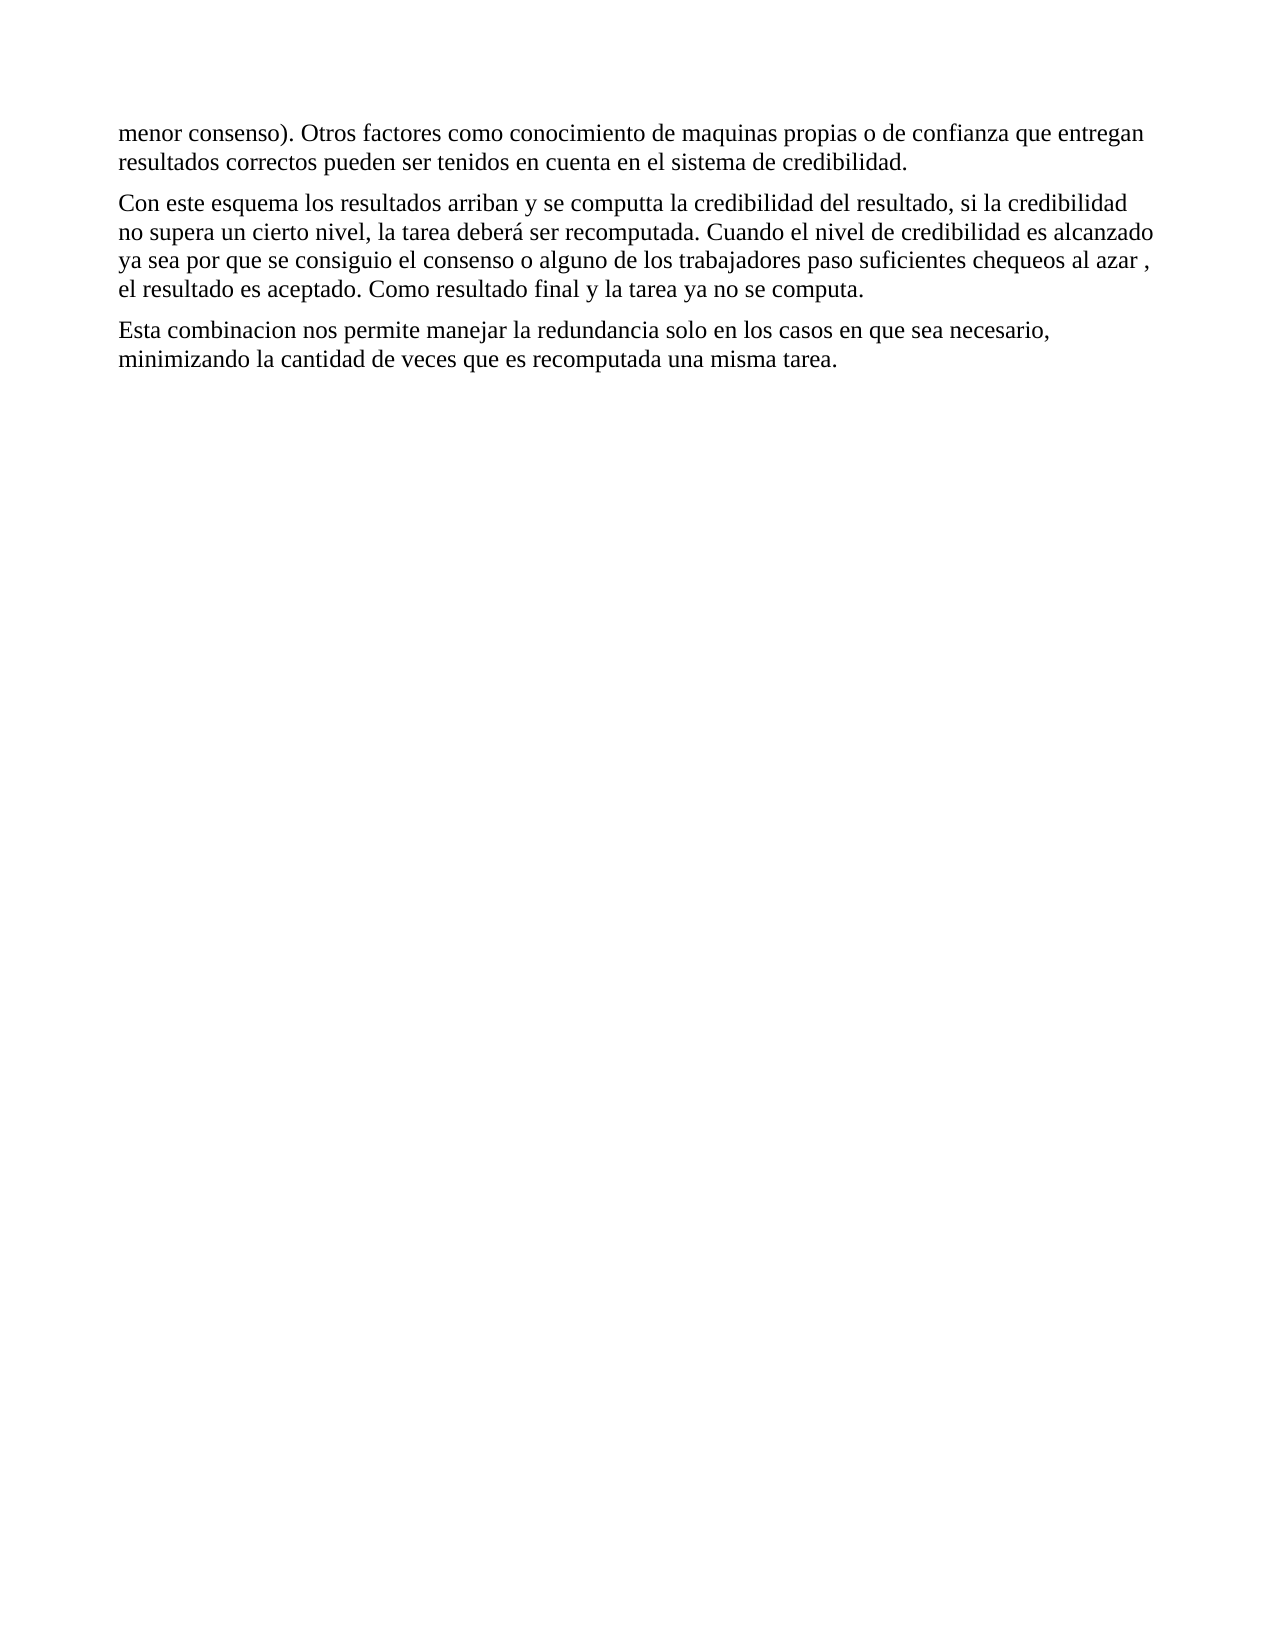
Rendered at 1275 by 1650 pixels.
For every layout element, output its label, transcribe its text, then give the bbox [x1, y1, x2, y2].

text menor consenso). Otros factores como conocimiento de maquinas propias o de confianza que entregan resultados correctos pueden ser tenidos en cuenta en el sistema de credibilidad. [118, 118, 1157, 176]
text Con este esquema los resultados arriban y se computta la credibilidad del resultado, si la credibilidad no supera un cierto nivel, la tarea deberá ser recomputada. Cuando el nivel de credibilidad es alcanzado ya sea por que se consiguio el consenso o alguno de los trabajadores paso suficientes chequeos al azar , el resultado es aceptado. Como resultado final y la tarea ya no se computa. [118, 188, 1157, 303]
text Esta combinacion nos permite manejar la redundancia solo en los casos en que sea necesario, minimizando la cantidad de veces que es recomputada una misma tarea. [118, 316, 1157, 373]
